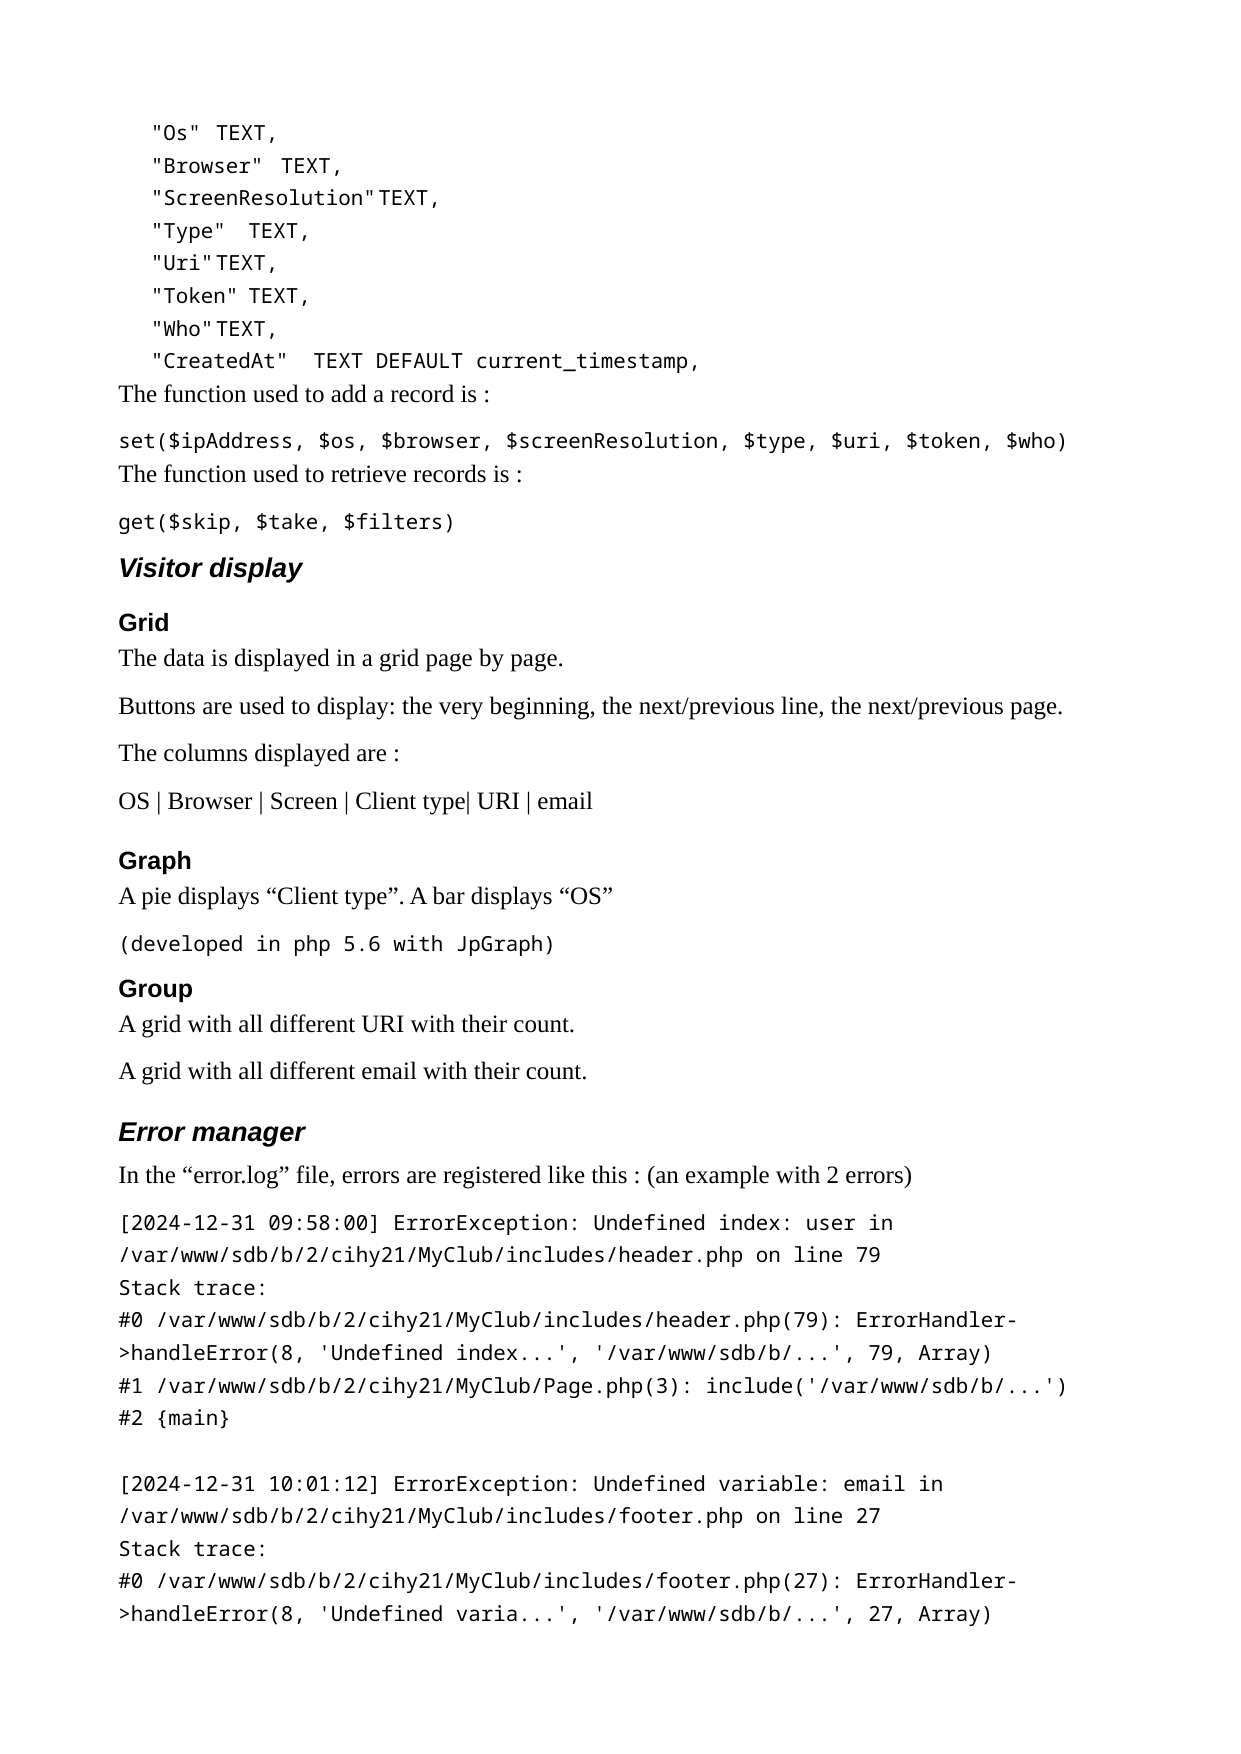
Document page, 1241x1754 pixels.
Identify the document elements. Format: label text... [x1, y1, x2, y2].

text Buttons are used to display: the very beginning, the next/previous line, the next/previous page. [118, 691, 1122, 719]
text "Browser" TEXT, [118, 151, 1122, 179]
text set($ipAddress, $os, $browser, $screenResolution, $type, $uri, $token, $who) [118, 427, 1122, 455]
text get($skip, $take, $filters) [118, 507, 1122, 535]
text "Who" TEXT, [118, 314, 1122, 342]
subtitle Graph [118, 846, 1122, 875]
text OS | Browser | Screen | Client type| URI | email [118, 786, 1122, 815]
text "CreatedAt" TEXT DEFAULT current_timestamp, [118, 346, 1122, 375]
text "Os" TEXT, [118, 118, 1122, 147]
subtitle Error manager [118, 1116, 1122, 1148]
text The function used to retrieve records is : [118, 459, 1122, 488]
text #0 /var/www/sdb/b/2/cihy21/MyClub/includes/footer.php(27): ErrorHandler->handleError(8, 'Undefined varia...', '/var/www/sdb/b/...', 27, Array) [118, 1566, 1122, 1627]
text "ScreenResolution" TEXT, [118, 183, 1122, 212]
text [2024-12-31 10:01:12] ErrorException: Undefined variable: email in /var/www/sdb/b/2/cihy21/MyClub/includes/footer.php on line 27 [118, 1469, 1122, 1530]
subtitle Visitor display [118, 552, 1122, 583]
text In the “error.log” file, errors are registered like this : (an example with 2 errors) [118, 1160, 1122, 1189]
subtitle Grid [118, 608, 1122, 637]
text The columns displayed are : [118, 738, 1122, 767]
text A grid with all different URI with their count. [118, 1009, 1122, 1037]
text [2024-12-31 09:58:00] ErrorException: Undefined index: user in /var/www/sdb/b/2/cihy21/MyClub/includes/header.php on line 79 [118, 1208, 1122, 1269]
text "Type" TEXT, [118, 216, 1122, 244]
text Stack trace: [118, 1273, 1122, 1301]
text #2 {main} [118, 1403, 1122, 1432]
subtitle Group [118, 974, 1122, 1002]
text A pie displays “Client type”. A bar displays “OS” [118, 881, 1122, 910]
text Stack trace: [118, 1534, 1122, 1562]
text "Uri" TEXT, [118, 248, 1122, 277]
text #0 /var/www/sdb/b/2/cihy21/MyClub/includes/header.php(79): ErrorHandler->handleError(8, 'Undefined index...', '/var/www/sdb/b/...', 79, Array) [118, 1306, 1122, 1367]
text "Token" TEXT, [118, 281, 1122, 309]
text (developed in php 5.6 with JpGraph) [118, 929, 1122, 957]
text The function used to add a record is : [118, 379, 1122, 408]
text A grid with all different email with their count. [118, 1056, 1122, 1085]
text The data is displayed in a grid page by page. [118, 643, 1122, 672]
text #1 /var/www/sdb/b/2/cihy21/MyClub/Page.php(3): include('/var/www/sdb/b/...') [118, 1371, 1122, 1399]
